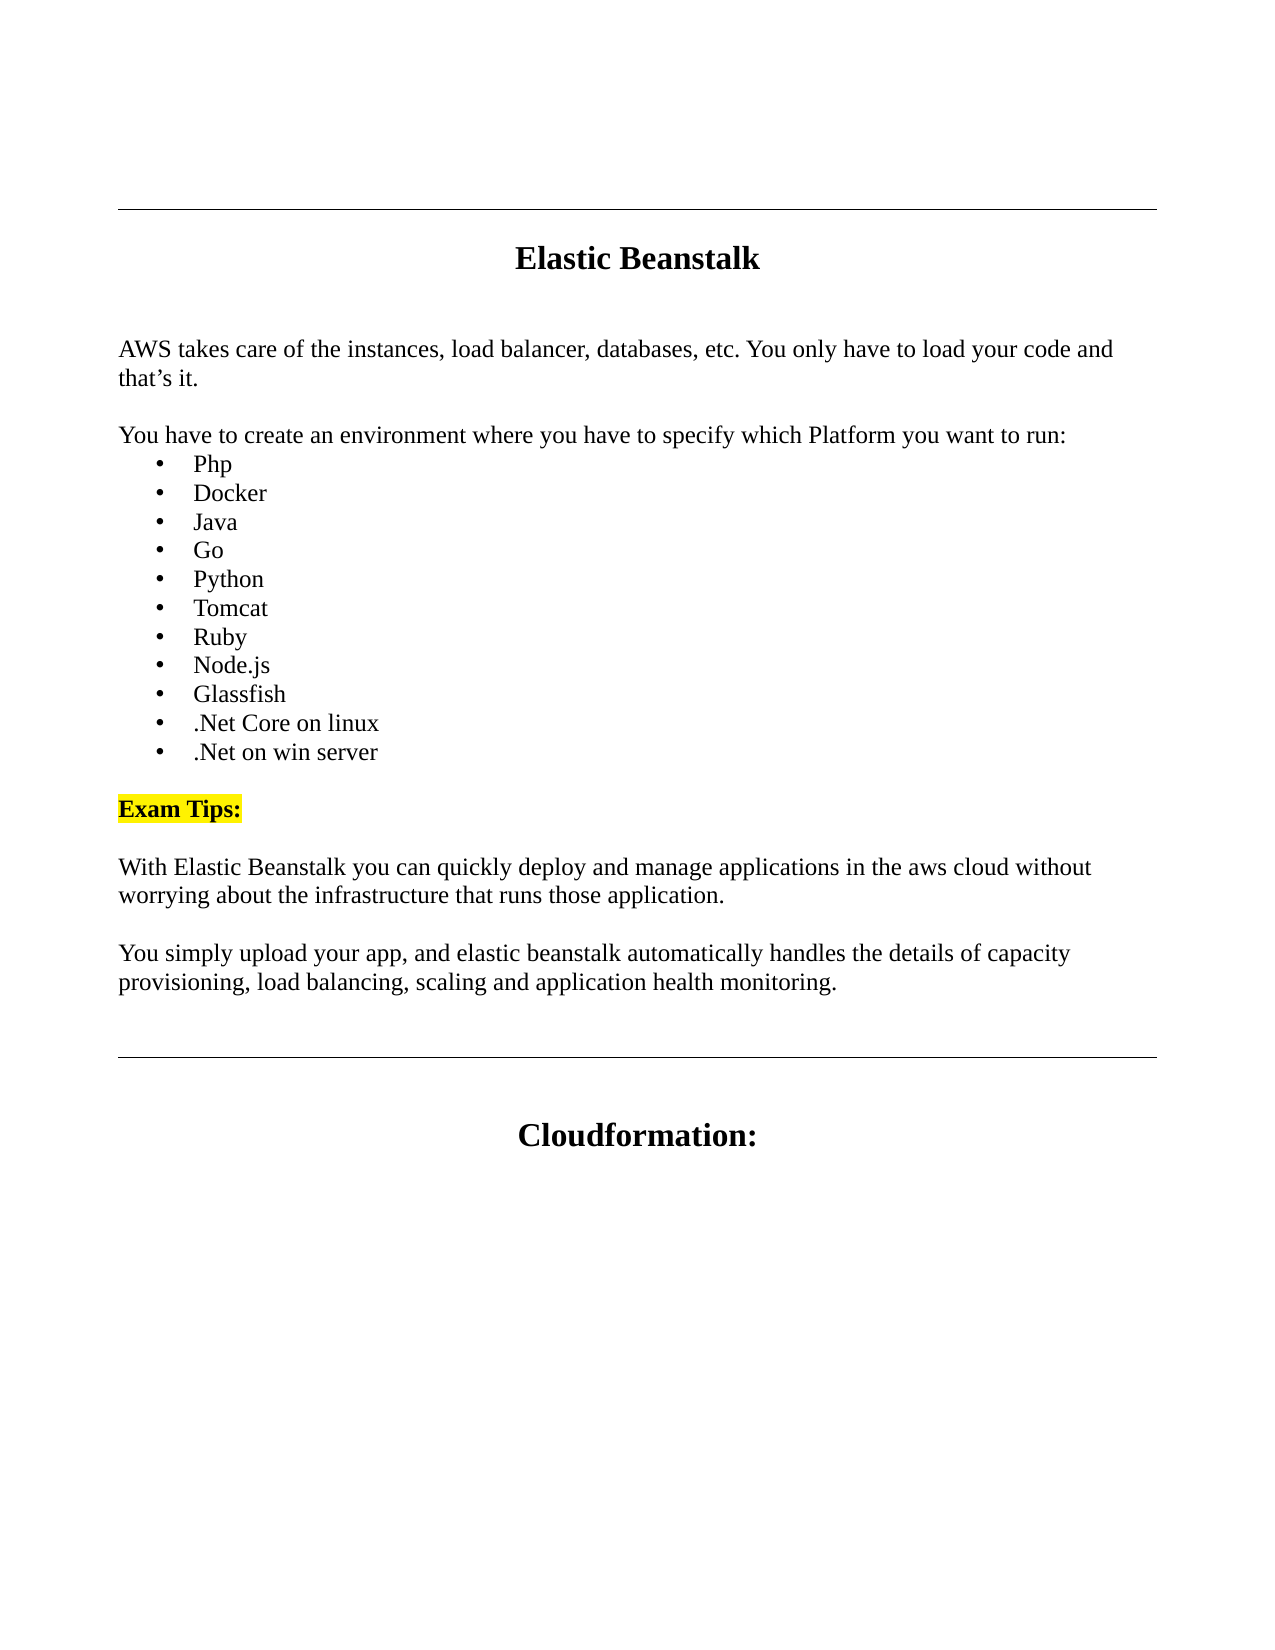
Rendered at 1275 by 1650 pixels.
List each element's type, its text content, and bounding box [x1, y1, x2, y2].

list Node.js [156, 650, 1157, 679]
list .Net Core on linux [156, 708, 1157, 737]
text Exam Tips: [118, 794, 1157, 823]
list Docker [156, 478, 1157, 507]
list Go [156, 535, 1157, 564]
list Java [156, 507, 1157, 535]
text You simply upload your app, and elastic beanstalk automatically handles the details of capacity provisioning, load balancing, scaling and application health monitoring. [118, 938, 1157, 995]
list Python [156, 564, 1157, 593]
list Glassfish [156, 679, 1157, 708]
text You have to create an environment where you have to specify which Platform you want to run: [118, 420, 1157, 449]
text Elastic Beanstalk [118, 238, 1157, 277]
list Ruby [156, 622, 1157, 650]
list Php [156, 449, 1157, 478]
text With Elastic Beanstalk you can quickly deploy and manage applications in the aws cloud without worrying about the infrastructure that runs those application. [118, 852, 1157, 909]
list Tomcat [156, 593, 1157, 622]
text AWS takes care of the instances, load balancer, databases, etc. You only have to load your code and that’s it. [118, 334, 1157, 392]
text Cloudformation: [118, 1115, 1157, 1153]
list .Net on win server [156, 737, 1157, 765]
